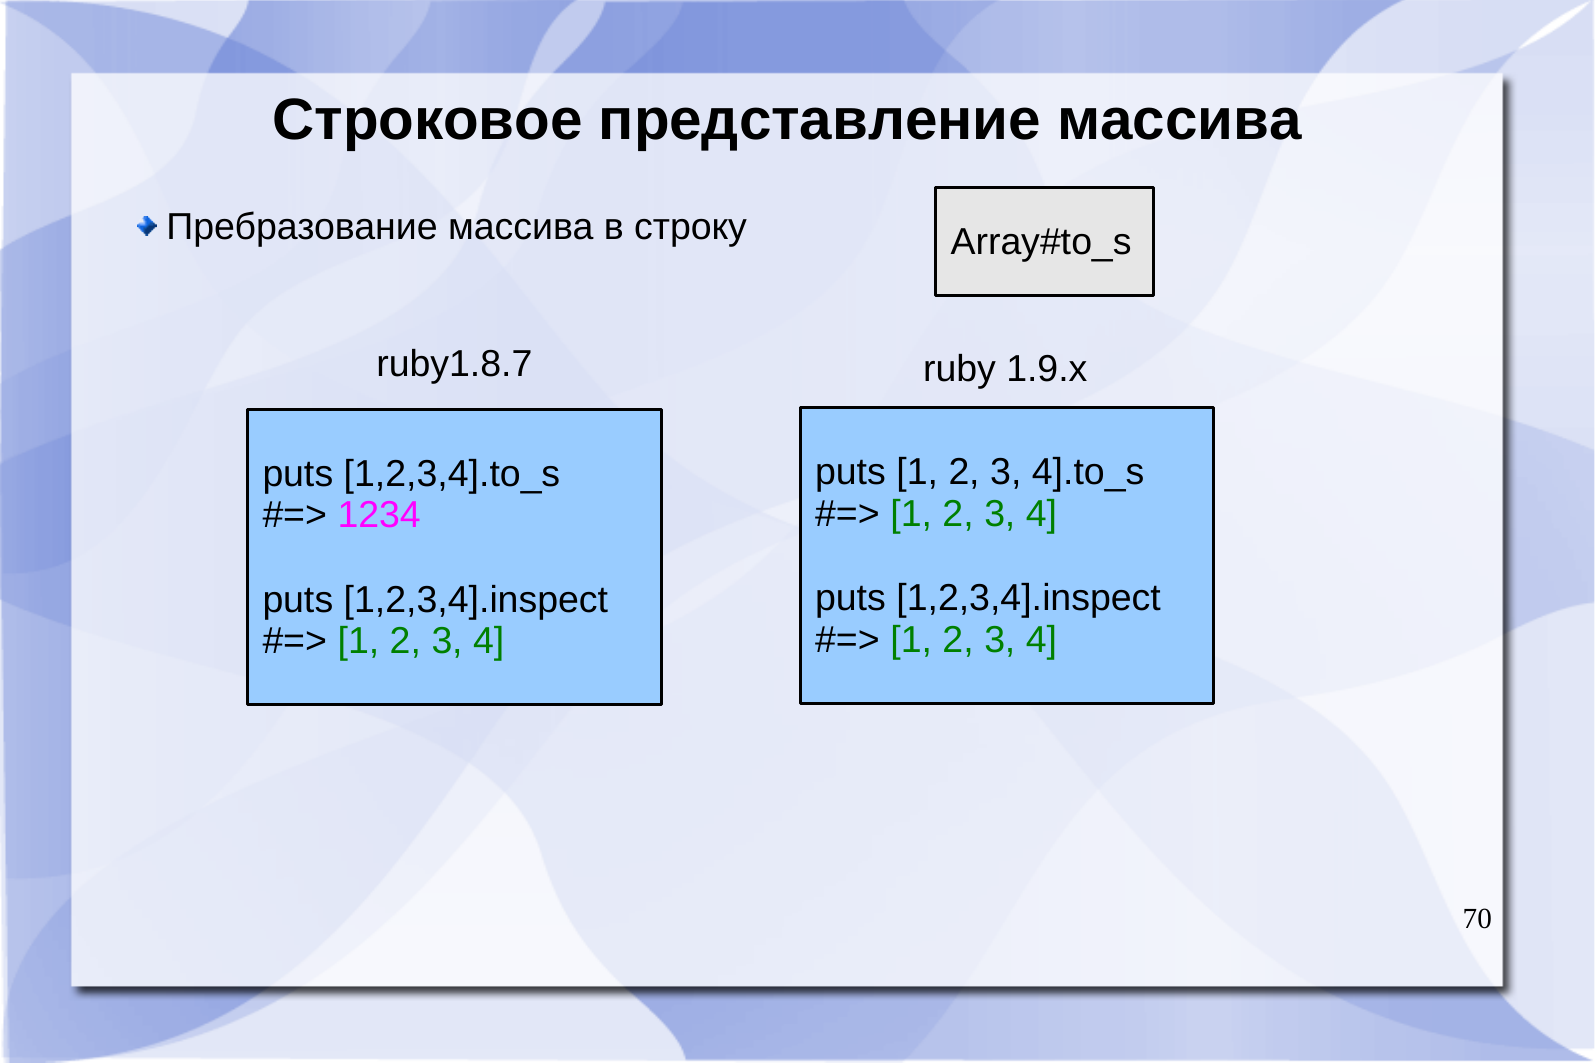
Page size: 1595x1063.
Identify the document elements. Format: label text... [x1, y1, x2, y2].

picture [0, 0, 1595, 1063]
text_box puts [1, 2, 3, 4].to_s #=> [1, 2, 3, 4] puts [1,2,3,4].inspect #=> [1, 2, 3, 4] [800, 407, 1214, 704]
text_box ruby1.8.7 [361, 334, 548, 392]
text_box Пребразование массива в строку [122, 197, 763, 255]
text_box ruby 1.9.x [908, 339, 1103, 397]
text_box puts [1,2,3,4].to_s #=> 1234 puts [1,2,3,4].inspect #=> [1, 2, 3, 4] [247, 409, 662, 705]
text_box Array#to_s [935, 187, 1154, 296]
title Строковое представление массива [75, 75, 1501, 164]
